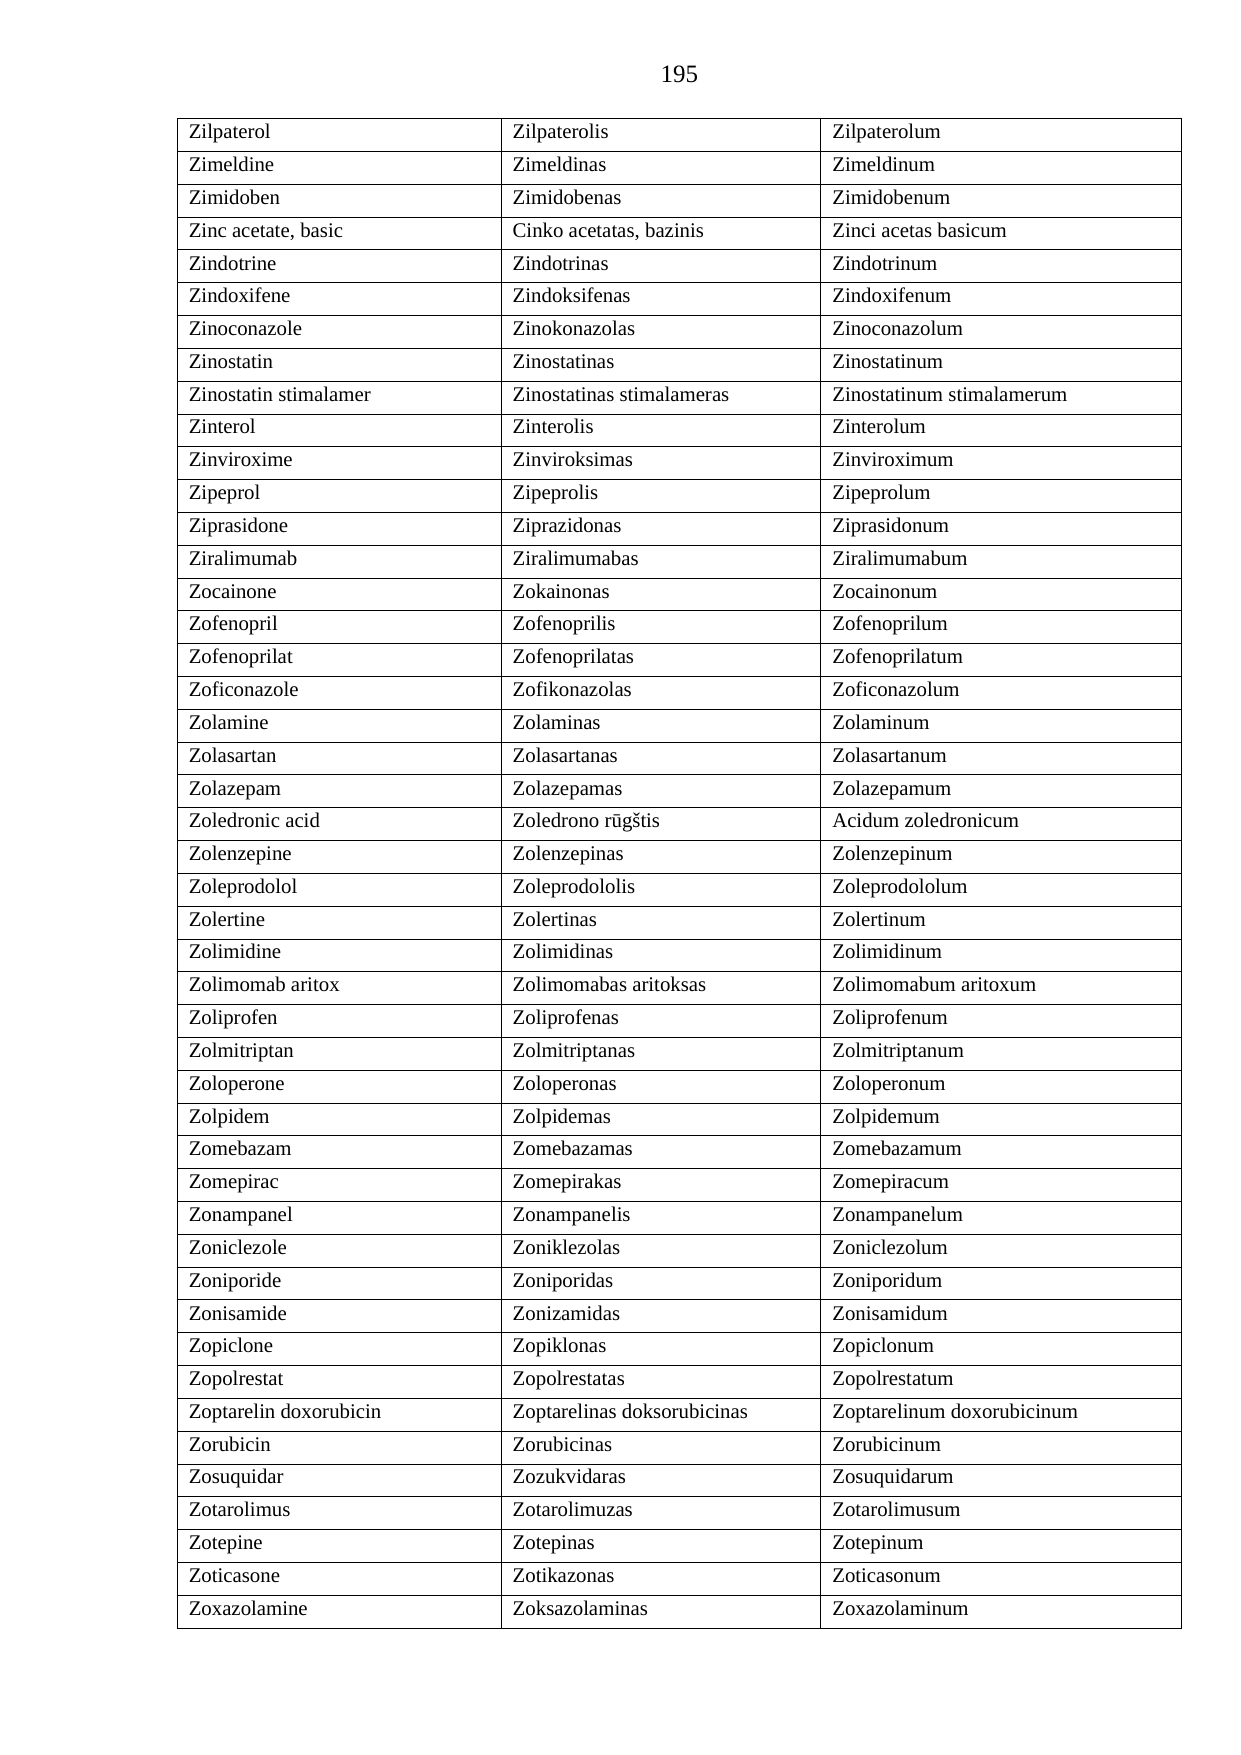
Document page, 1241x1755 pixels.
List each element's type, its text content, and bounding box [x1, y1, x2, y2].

table_cell Zoliprofenum [821, 1005, 1181, 1037]
table_cell Zolpidemum [821, 1104, 1181, 1135]
table_cell Zopolrestat [178, 1366, 501, 1398]
table_cell Zimidobenum [821, 185, 1181, 217]
table_cell Zotikazonas [502, 1563, 820, 1595]
table_cell Zolpidemas [502, 1104, 820, 1135]
table_cell Zoniporide [178, 1268, 501, 1299]
table_cell Zindotrine [178, 250, 501, 282]
table_cell Zindotrinas [502, 250, 820, 282]
table_cell Zolazepam [178, 775, 501, 807]
table_cell Zonizamidas [502, 1300, 820, 1332]
table_cell Zinostatinum stimalamerum [821, 382, 1181, 413]
table_cell Zofikonazolas [502, 677, 820, 709]
table_cell Zoliprofen [178, 1005, 501, 1037]
table_cell Zoniclezole [178, 1235, 501, 1267]
table_cell Zoniporidas [502, 1268, 820, 1299]
table_cell Acidum zoledronicum [821, 808, 1181, 840]
table_cell Zolazepamum [821, 775, 1181, 807]
table_cell Zinviroksimas [502, 447, 820, 479]
table_cell Zorubicinas [502, 1432, 820, 1463]
table_cell Zinostatin [178, 349, 501, 381]
table_cell Zoledronic acid [178, 808, 501, 840]
table_cell Zoledrono rūgštis [502, 808, 820, 840]
table_cell Zoliprofenas [502, 1005, 820, 1037]
table_cell Zinokonazolas [502, 316, 820, 348]
table_cell Zolimomabum aritoxum [821, 972, 1181, 1004]
table_cell Zipeprol [178, 480, 501, 512]
table_cell Zinostatinas [502, 349, 820, 381]
table_cell Zomepiracum [821, 1169, 1181, 1201]
table_cell Zozukvidaras [502, 1465, 820, 1496]
table_cell Zoptarelinum doxorubicinum [821, 1399, 1181, 1431]
table_cell Ziprazidonas [502, 513, 820, 545]
table_cell Zomepirakas [502, 1169, 820, 1201]
table_cell Zonisamidum [821, 1300, 1181, 1332]
table_cell Zimeldinum [821, 152, 1181, 184]
table_cell Zoticasonum [821, 1563, 1181, 1595]
table_cell Zolimomabas aritoksas [502, 972, 820, 1004]
table_cell Zolenzepinas [502, 841, 820, 873]
table_cell Zinviroxime [178, 447, 501, 479]
table_cell Ziralimumab [178, 546, 501, 577]
table_cell Zoxazolamine [178, 1596, 501, 1627]
table_cell Zofenoprilatum [821, 644, 1181, 676]
table_cell Zoniclezolum [821, 1235, 1181, 1267]
table_cell Zolazepamas [502, 775, 820, 807]
table_cell Zokainonas [502, 579, 820, 610]
table_cell Zonampanelum [821, 1202, 1181, 1234]
table_cell Zotepinas [502, 1530, 820, 1562]
table_cell Zonampanel [178, 1202, 501, 1234]
table_cell Zindoxifene [178, 283, 501, 315]
table_cell Zonisamide [178, 1300, 501, 1332]
table_cell Zolmitriptan [178, 1038, 501, 1070]
table_cell Zotepinum [821, 1530, 1181, 1562]
table_cell Zoptarelin doxorubicin [178, 1399, 501, 1431]
table_cell Zolenzepinum [821, 841, 1181, 873]
table_cell Zoficonazole [178, 677, 501, 709]
table_cell Zolertine [178, 907, 501, 938]
table_cell Zolasartanas [502, 743, 820, 774]
table_cell Ziralimumabum [821, 546, 1181, 577]
table_cell Zipeprolis [502, 480, 820, 512]
table_cell Zolpidem [178, 1104, 501, 1135]
table_cell Zinoconazolum [821, 316, 1181, 348]
table_cell Zolenzepine [178, 841, 501, 873]
table_cell Zoleprodololum [821, 874, 1181, 906]
table_cell Zinc acetate, basic [178, 218, 501, 249]
table_cell Zinci acetas basicum [821, 218, 1181, 249]
table_cell Zoloperonas [502, 1071, 820, 1102]
table_cell Zorubicinum [821, 1432, 1181, 1463]
table_cell Zolertinas [502, 907, 820, 938]
table_cell Zotepine [178, 1530, 501, 1562]
table_cell Zoptarelinas doksorubicinas [502, 1399, 820, 1431]
table_cell Zofenoprilatas [502, 644, 820, 676]
table_cell Zofenopril [178, 611, 501, 643]
table_cell Zosuquidar [178, 1465, 501, 1496]
table_cell Zolmitriptanas [502, 1038, 820, 1070]
table_cell Zomebazamum [821, 1136, 1181, 1168]
table_cell Zofenoprilat [178, 644, 501, 676]
table_cell Zimidoben [178, 185, 501, 217]
table_cell Zopiklonas [502, 1333, 820, 1365]
table_cell Zofenoprilis [502, 611, 820, 643]
table_cell Zosuquidarum [821, 1465, 1181, 1496]
table_cell Zilpaterol [178, 119, 501, 151]
table_cell Zolimidine [178, 940, 501, 971]
table_cell Zinviroximum [821, 447, 1181, 479]
table_cell Zinterolis [502, 415, 820, 446]
table_cell Zolasartanum [821, 743, 1181, 774]
table_cell Zolertinum [821, 907, 1181, 938]
table_cell Zomebazam [178, 1136, 501, 1168]
table_cell Ziralimumabas [502, 546, 820, 577]
table_cell Zomebazamas [502, 1136, 820, 1168]
table_cell Zinostatinum [821, 349, 1181, 381]
table_cell Zinterol [178, 415, 501, 446]
table_cell Cinko acetatas, bazinis [502, 218, 820, 249]
table_cell Zimidobenas [502, 185, 820, 217]
table_cell Ziprasidonum [821, 513, 1181, 545]
table_cell Zopolrestatas [502, 1366, 820, 1398]
table_cell Zolimidinum [821, 940, 1181, 971]
table_cell Zonampanelis [502, 1202, 820, 1234]
table_cell Zofenoprilum [821, 611, 1181, 643]
table_cell Zolimidinas [502, 940, 820, 971]
table_cell Zolmitriptanum [821, 1038, 1181, 1070]
table_cell Zoniklezolas [502, 1235, 820, 1267]
table_cell Zocainone [178, 579, 501, 610]
table_cell Zoficonazolum [821, 677, 1181, 709]
table_cell Zinoconazole [178, 316, 501, 348]
table_cell Zoniporidum [821, 1268, 1181, 1299]
table_cell Zimeldine [178, 152, 501, 184]
table_cell Zomepirac [178, 1169, 501, 1201]
table_cell Zopiclone [178, 1333, 501, 1365]
table_cell Zinostatinas stimalameras [502, 382, 820, 413]
table_cell Zopolrestatum [821, 1366, 1181, 1398]
table_cell Zotarolimusum [821, 1497, 1181, 1529]
table_cell Zinterolum [821, 415, 1181, 446]
table_cell Zoloperonum [821, 1071, 1181, 1102]
table_cell Ziprasidone [178, 513, 501, 545]
table_cell Zolasartan [178, 743, 501, 774]
table_cell Zindoksifenas [502, 283, 820, 315]
table_cell Zocainonum [821, 579, 1181, 610]
table_cell Zolaminas [502, 710, 820, 742]
table_cell Zotarolimuzas [502, 1497, 820, 1529]
table_cell Zindoxifenum [821, 283, 1181, 315]
table_cell Zorubicin [178, 1432, 501, 1463]
table_cell Zilpaterolis [502, 119, 820, 151]
table_cell Zolaminum [821, 710, 1181, 742]
table_cell Zolamine [178, 710, 501, 742]
table_cell Zindotrinum [821, 250, 1181, 282]
table_cell Zotarolimus [178, 1497, 501, 1529]
table_cell Zoxazolaminum [821, 1596, 1181, 1627]
table_cell Zoloperone [178, 1071, 501, 1102]
table_cell Zolimomab aritox [178, 972, 501, 1004]
table_cell Zoleprodololis [502, 874, 820, 906]
table_cell Zipeprolum [821, 480, 1181, 512]
table_cell Zinostatin stimalamer [178, 382, 501, 413]
table_cell Zoticasone [178, 1563, 501, 1595]
table_cell Zimeldinas [502, 152, 820, 184]
table_cell Zoksazolaminas [502, 1596, 820, 1627]
table_cell Zoleprodolol [178, 874, 501, 906]
table_cell Zopiclonum [821, 1333, 1181, 1365]
table_cell Zilpaterolum [821, 119, 1181, 151]
